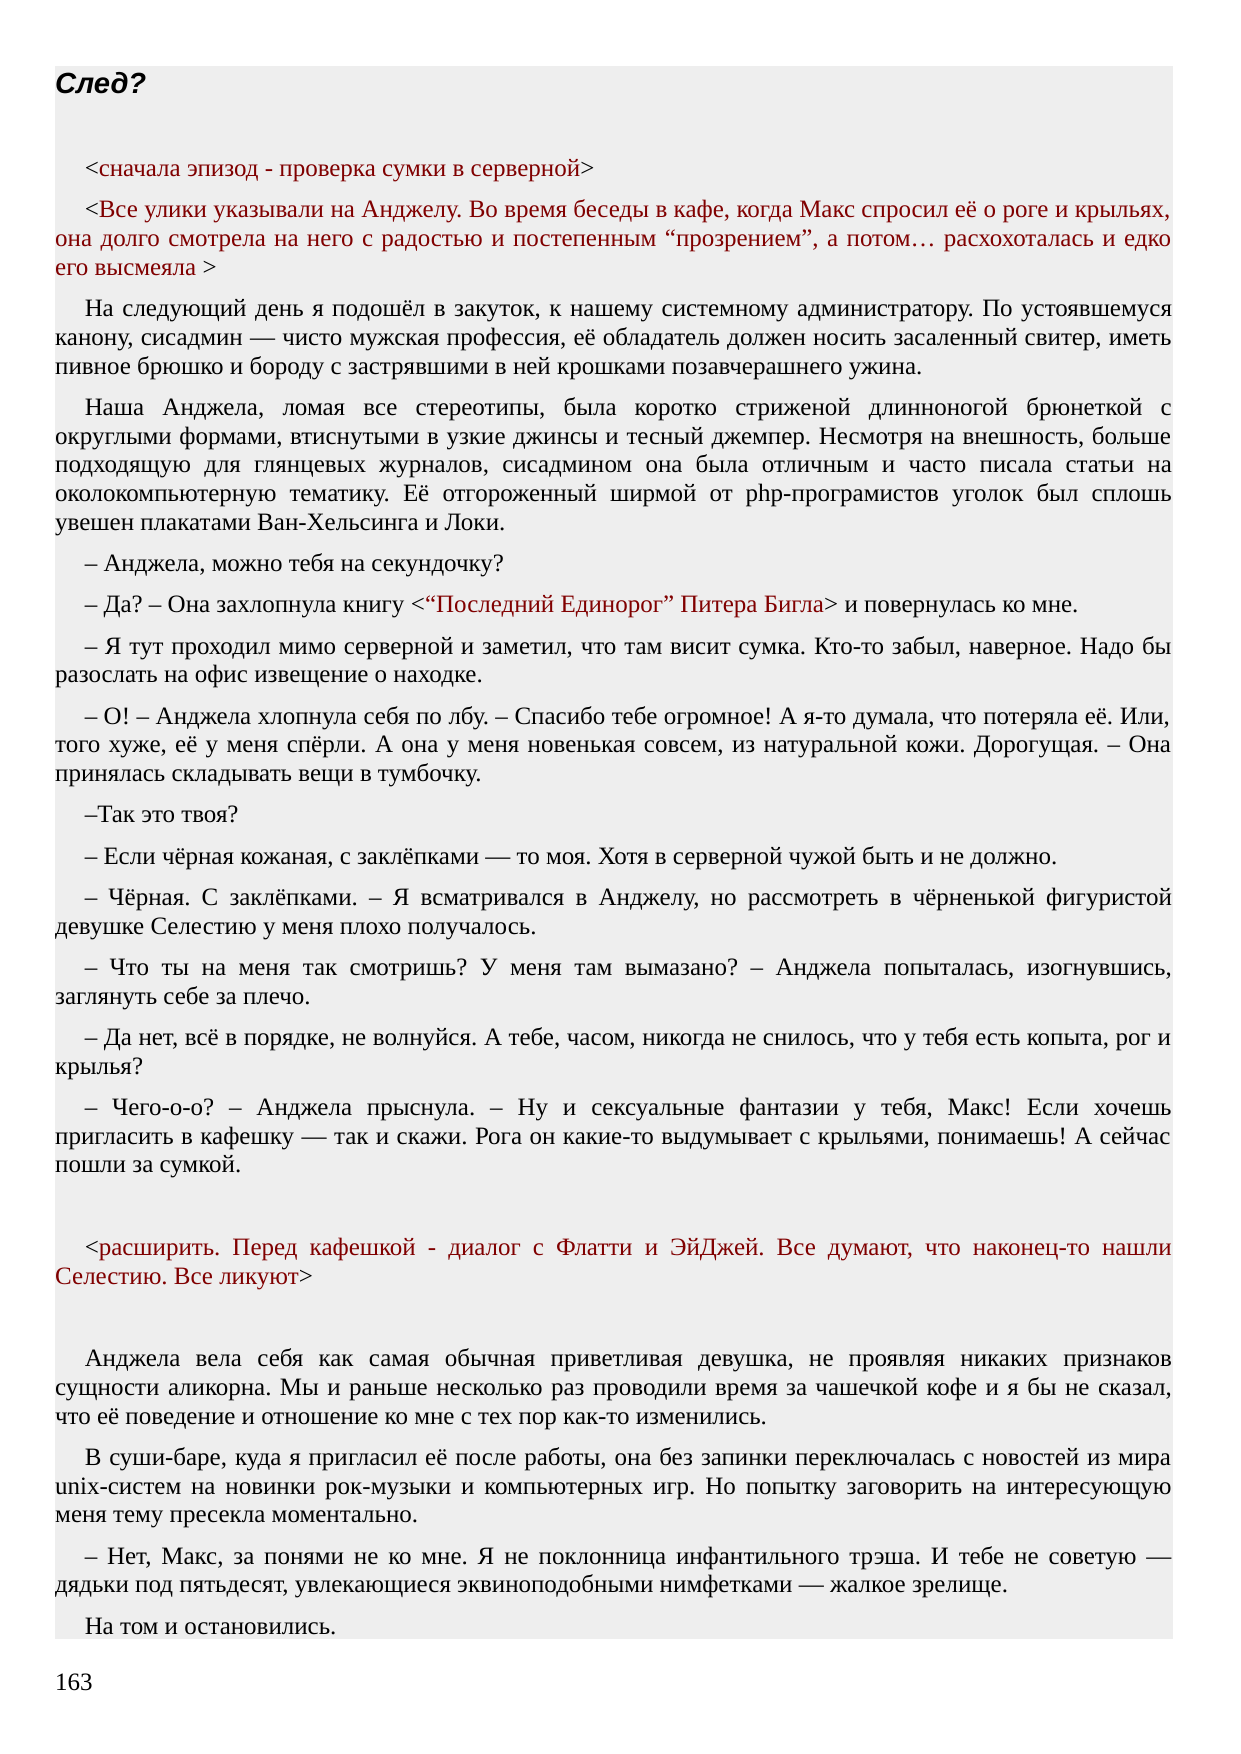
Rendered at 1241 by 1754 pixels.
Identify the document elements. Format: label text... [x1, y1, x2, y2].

text На следующий день я подошёл в закуток, к нашему системному администратору. По устоявшемуся канону, сисадмин — чисто мужская профессия, её обладатель должен носить засаленный свитер, иметь пивное брюшко и бороду с застрявшими в ней крошками позавчерашнего ужина. [55, 293, 1173, 379]
text – Анджела, можно тебя на секундочку? [55, 548, 1173, 577]
text – О! – Анджела хлопнула себя по лбу. – Спасибо тебе огромное! А я-то думала, что потеряла её. Или, того хуже, её у меня спёрли. А она у меня новенькая совсем, из натуральной кожи. Дорогущая. – Она принялась складывать вещи в тумбочку. [55, 701, 1173, 787]
text – Да? – Она захлопнула книгу <“Последний Единорог” Питера Бигла> и повернулась ко мне. [55, 589, 1173, 618]
text <Все улики указывали на Анджелу. Во время беседы в кафе, когда Макс спросил её о роге и крыльях, она долго смотрела на него с радостью и постепенным “прозрением”, а потом… расхохоталась и едко его высмеяла > [55, 194, 1173, 281]
text – Если чёрная кожаная, с заклёпками — то моя. Хотя в серверной чужой быть и не должно. [55, 841, 1173, 869]
text В суши-баре, куда я пригласил её после работы, она без запинки переключалась с новостей из мира unix-систем на новинки рок-музыки и компьютерных игр. Но попытку заговорить на интересующую меня тему пресекла моментально. [55, 1442, 1173, 1528]
text <расширить. Перед кафешкой - диалог с Флатти и ЭйДжей. Все думают, что наконец-то нашли Селестию. Все ликуют> [55, 1232, 1173, 1289]
text – Да нет, всё в порядке, не волнуйся. А тебе, часом, никогда не снилось, что у тебя есть копыта, рог и крылья? [55, 1022, 1173, 1079]
text <сначала эпизод - проверка сумки в серверной> [55, 153, 1173, 182]
text – Что ты на меня так смотришь? У меня там вымазано? – Анджела попыталась, изогнувшись, заглянуть себе за плечо. [55, 952, 1173, 1009]
text Анджела вела себя как самая обычная приветливая девушка, не проявляя никаких признаков сущности аликорна. Мы и раньше несколько раз проводили время за чашечкой кофе и я бы не сказал, что её поведение и отношение ко мне с тех пор как-то изменились. [55, 1343, 1173, 1429]
subtitle След? [55, 66, 1173, 99]
text – Нет, Макс, за понями не ко мне. Я не поклонница инфантильного трэша. И тебе не советую — дядьки под пятьдесят, увлекающиеся эквиноподобными нимфетками — жалкое зрелище. [55, 1541, 1173, 1598]
text – Чего-о-о? – Анджела прыснула. – Ну и сексуальные фантазии у тебя, Макс! Если хочешь пригласить в кафешку — так и скажи. Рога он какие-то выдумывает с крыльями, понимаешь! А сейчас пошли за сумкой. [55, 1092, 1173, 1178]
text – Я тут проходил мимо серверной и заметил, что там висит сумка. Кто-то забыл, наверное. Надо бы разослать на офис извещение о находке. [55, 631, 1173, 688]
text –Так это твоя? [55, 799, 1173, 828]
text На том и остановились. [55, 1611, 1173, 1639]
text – Чёрная. С заклёпками. – Я всматривался в Анджелу, но рассмотреть в чёрненькой фигуристой девушке Селестию у меня плохо получалось. [55, 882, 1173, 939]
text Наша Анджела, ломая все стереотипы, была коротко стриженой длинноногой брюнеткой с округлыми формами, втиснутыми в узкие джинсы и тесный джемпер. Несмотря на внешность, больше подходящую для глянцевых журналов, сисадмином она была отличным и часто писала статьи на околокомпьютерную тематику. Её отгороженный ширмой от php-програмистов уголок был сплошь увешен плакатами Ван-Хельсинга и Локи. [55, 392, 1173, 536]
